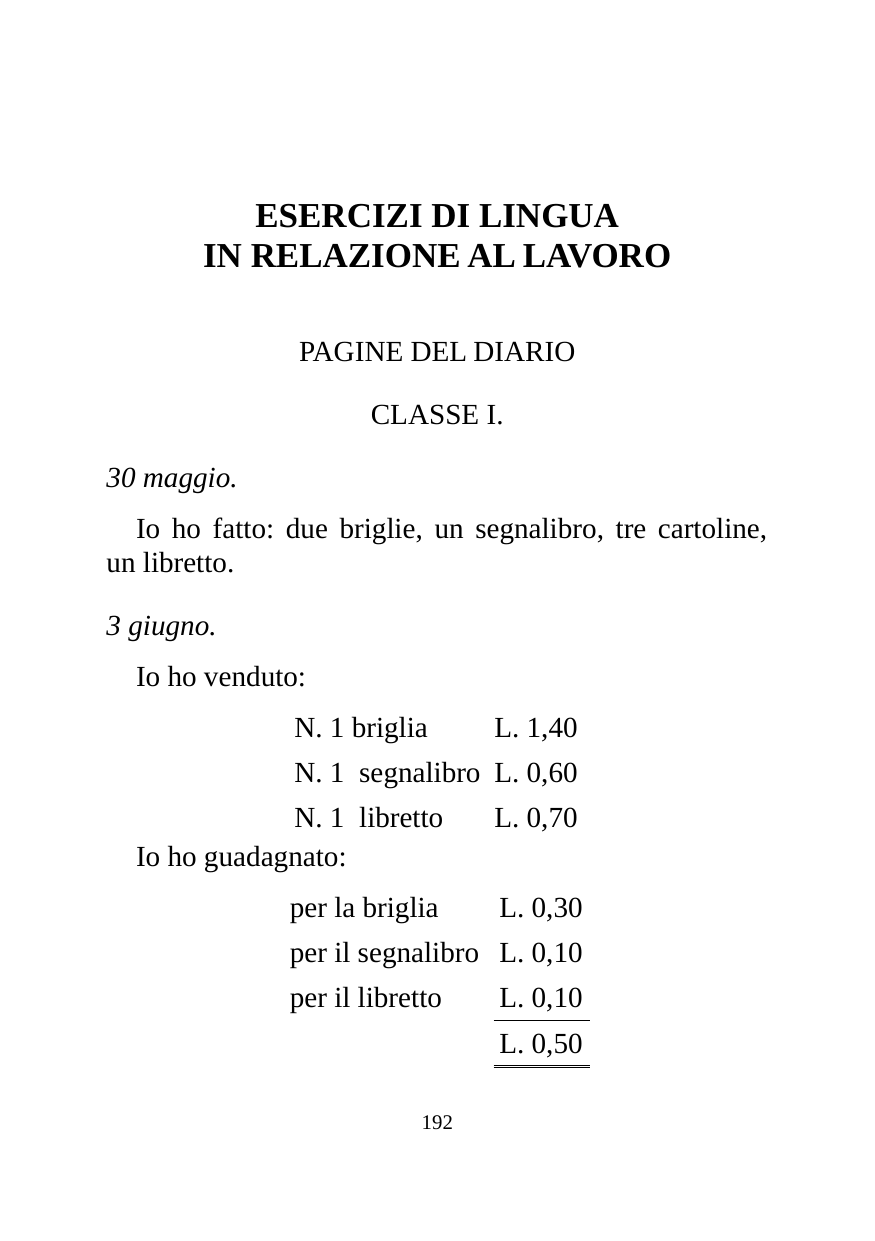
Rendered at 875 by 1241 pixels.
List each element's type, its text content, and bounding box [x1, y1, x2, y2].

table_cell [284, 1020, 493, 1065]
table_cell L. 0,50 [494, 1021, 590, 1065]
table_cell L. 0,10 [494, 975, 590, 1020]
table_cell L. 0,70 [489, 795, 586, 839]
text 30 maggio. [106, 460, 768, 494]
table_header N. 1 briglia [289, 705, 488, 749]
text 3 giugno. [106, 608, 768, 642]
table_cell N. 1 libretto [289, 795, 488, 839]
table_header L. 1,40 [489, 705, 586, 749]
table_header L. 0,30 [494, 885, 590, 930]
table_cell N. 1 segnalibro [289, 750, 488, 794]
text Io ho fatto: due briglie, un segnalibro, tre cartoline, un libretto. [106, 511, 768, 578]
text CLASSE I. [106, 397, 768, 431]
table_header per la briglia [284, 885, 493, 930]
table_cell per il libretto [284, 975, 493, 1020]
subtitle ESERCIZI DI LINGUA IN RELAZIONE AL LAVORO [106, 195, 768, 275]
text Io ho venduto: [106, 659, 768, 693]
table_cell L. 0,10 [494, 930, 590, 975]
table_cell L. 0,60 [489, 750, 586, 794]
table_cell per il segnalibro [284, 930, 493, 975]
text PAGINE DEL DIARIO [106, 334, 768, 368]
text Io ho guadagnato: [106, 839, 768, 873]
